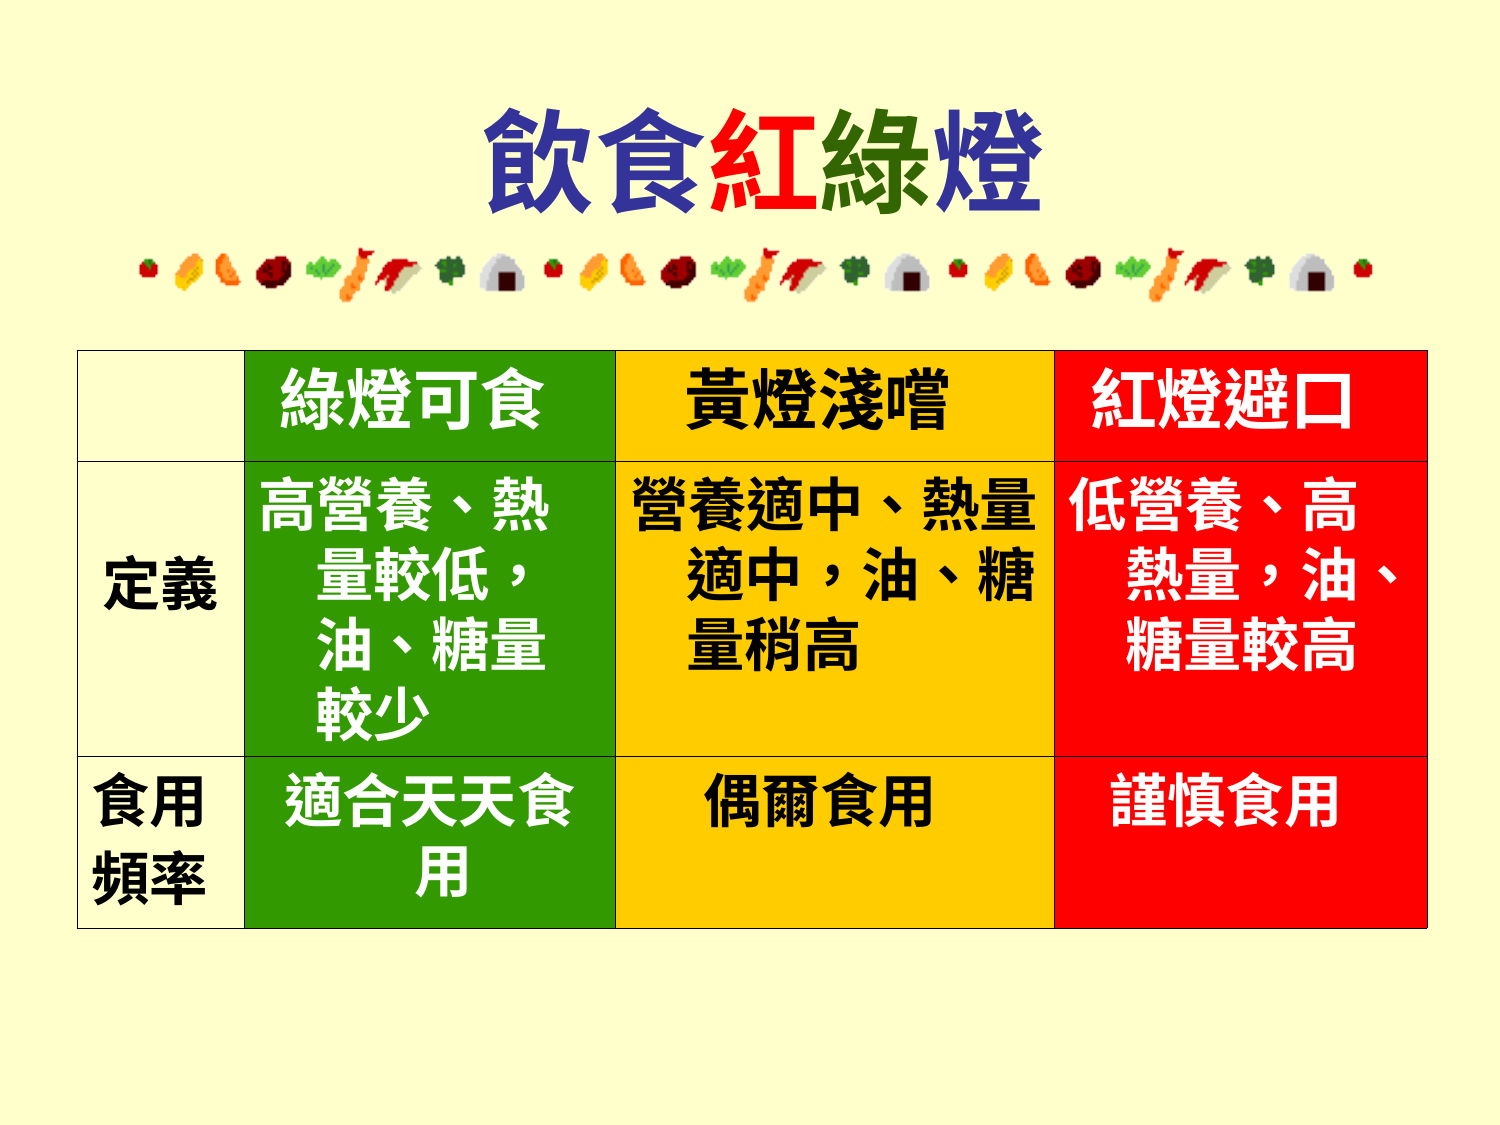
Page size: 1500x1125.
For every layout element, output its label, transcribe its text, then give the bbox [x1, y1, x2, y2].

table_cell 適合天天食用 [245, 757, 615, 928]
table_cell 定義 [78, 462, 244, 756]
table_cell 謹慎食用 [1055, 757, 1427, 928]
table_cell 高營養、熱量較低，油、糖量較少 [245, 462, 615, 756]
table_cell 營養適中、熱量適中，油、糖量稍高 [616, 462, 1054, 756]
table_header [78, 351, 244, 461]
table_cell 食用 頻率 [78, 757, 244, 928]
table_header 綠燈可食 [245, 351, 615, 461]
text_box 飲食紅綠燈 [88, 66, 1439, 254]
table_cell 偶爾食用 [616, 757, 1054, 928]
table_header 紅燈避口 [1055, 351, 1427, 461]
picture [135, 243, 1378, 306]
table_cell 低營養、高熱量，油、糖量較高 [1055, 462, 1427, 756]
table_header 黃燈淺嚐 [616, 351, 1054, 461]
